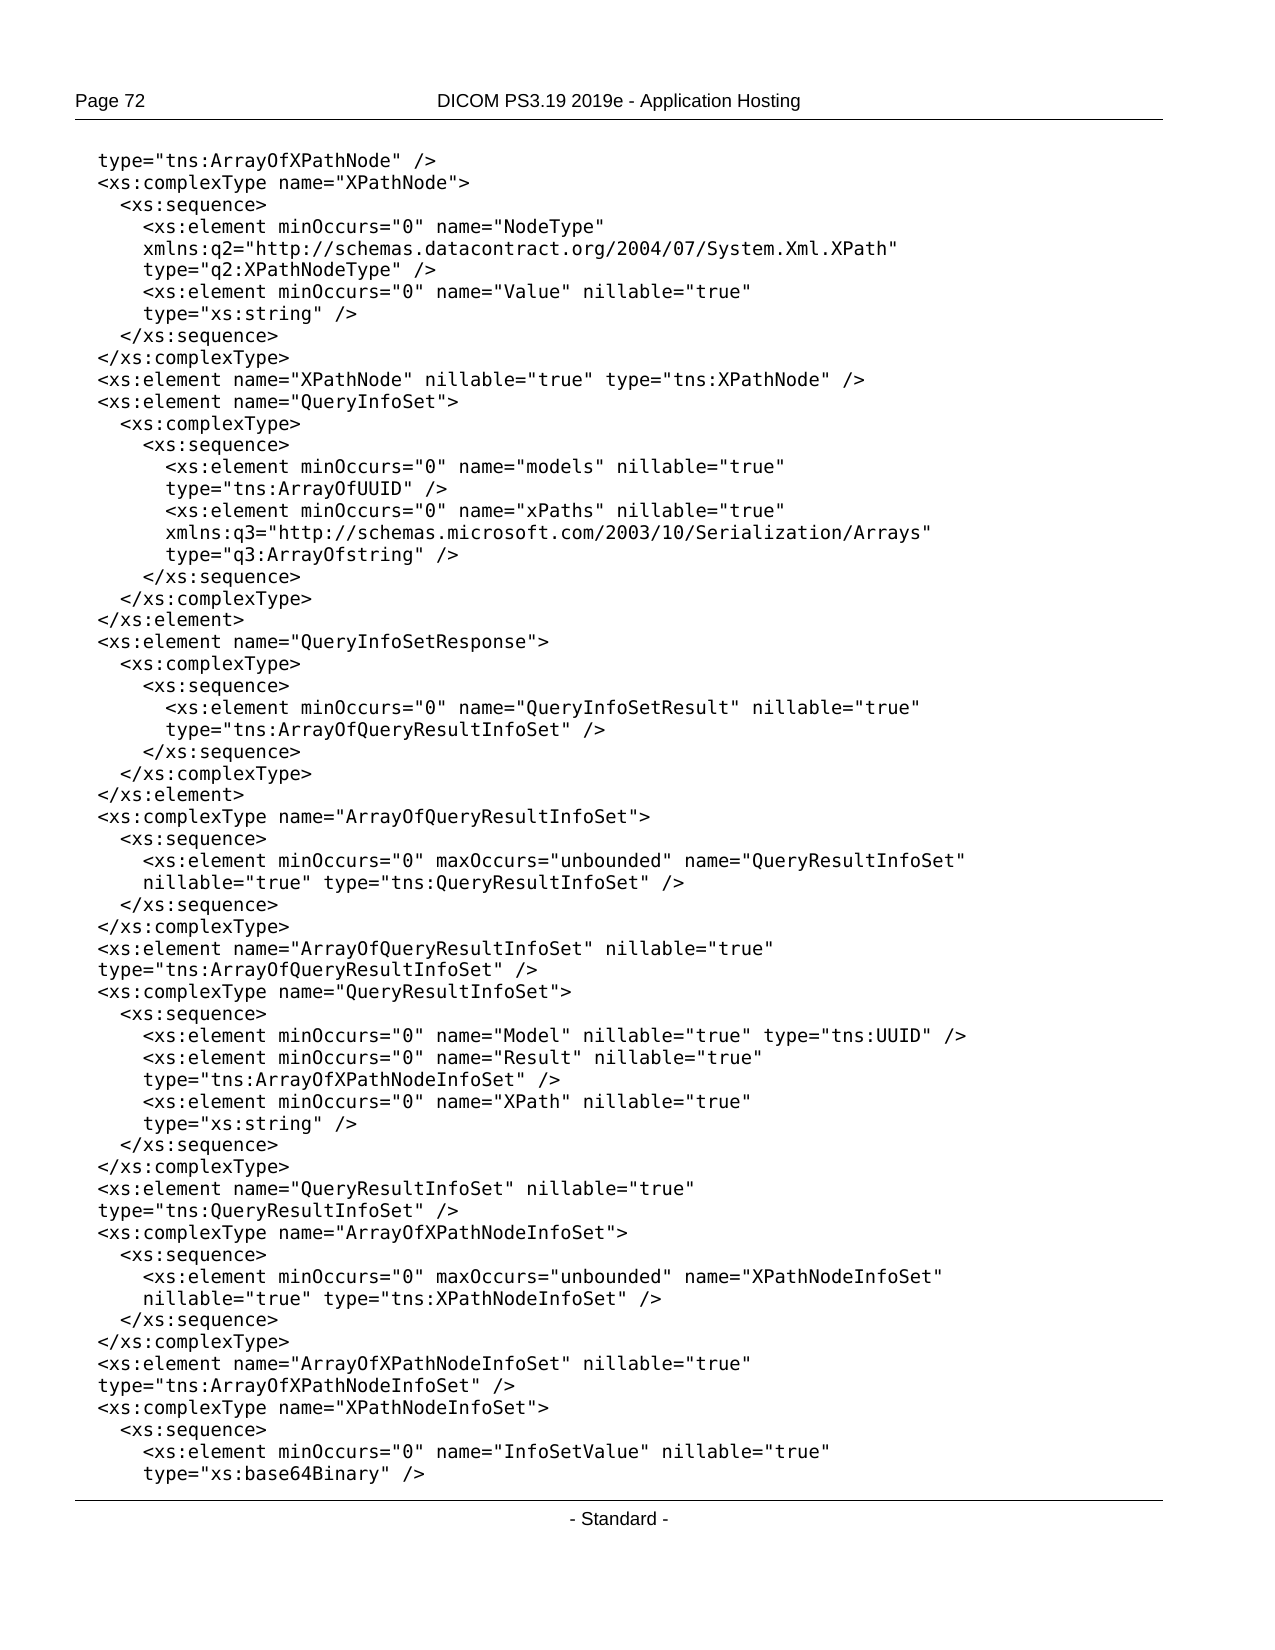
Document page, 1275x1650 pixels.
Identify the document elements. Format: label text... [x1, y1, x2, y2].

text type="tns:ArrayOfXPathNode" /> <xs:complexType name="XPathNode"> <xs:sequence> <xs:element minOccurs="0" name="NodeType" xmlns:q2="http://schemas.datacontract.org/2004/07/System.Xml.XPath" type="q2:XPathNodeType" /> <xs:element minOccurs="0" name="Value" nillable="true" type="xs:string" /> </xs:sequence> </xs:complexType> <xs:element name="XPathNode" nillable="true" type="tns:XPathNode" /> <xs:element name="QueryInfoSet"> <xs:complexType> <xs:sequence> <xs:element minOccurs="0" name="models" nillable="true" type="tns:ArrayOfUUID" /> <xs:element minOccurs="0" name="xPaths" nillable="true" xmlns:q3="http://schemas.microsoft.com/2003/10/Serialization/Arrays" type="q3:ArrayOfstring" /> </xs:sequence> </xs:complexType> </xs:element> <xs:element name="QueryInfoSetResponse"> <xs:complexType> <xs:sequence> <xs:element minOccurs="0" name="QueryInfoSetResult" nillable="true" type="tns:ArrayOfQueryResultInfoSet" /> </xs:sequence> </xs:complexType> </xs:element> <xs:complexType name="ArrayOfQueryResultInfoSet"> <xs:sequence> <xs:element minOccurs="0" maxOccurs="unbounded" name="QueryResultInfoSet" nillable="true" type="tns:QueryResultInfoSet" /> </xs:sequence> </xs:complexType> <xs:element name="ArrayOfQueryResultInfoSet" nillable="true" type="tns:ArrayOfQueryResultInfoSet" /> <xs:complexType name="QueryResultInfoSet"> <xs:sequence> <xs:element minOccurs="0" name="Model" nillable="true" type="tns:UUID" /> <xs:element minOccurs="0" name="Result" nillable="true" type="tns:ArrayOfXPathNodeInfoSet" /> <xs:element minOccurs="0" name="XPath" nillable="true" type="xs:string" /> </xs:sequence> </xs:complexType> <xs:element name="QueryResultInfoSet" nillable="true" type="tns:QueryResultInfoSet" /> <xs:complexType name="ArrayOfXPathNodeInfoSet"> <xs:sequence> <xs:element minOccurs="0" maxOccurs="unbounded" name="XPathNodeInfoSet" nillable="true" type="tns:XPathNodeInfoSet" /> </xs:sequence> </xs:complexType> <xs:element name="ArrayOfXPathNodeInfoSet" nillable="true" type="tns:ArrayOfXPathNodeInfoSet" /> <xs:complexType name="XPathNodeInfoSet"> <xs:sequence> <xs:element minOccurs="0" name="InfoSetValue" nillable="true" type="xs:base64Binary" /> [75, 150, 1162, 1484]
